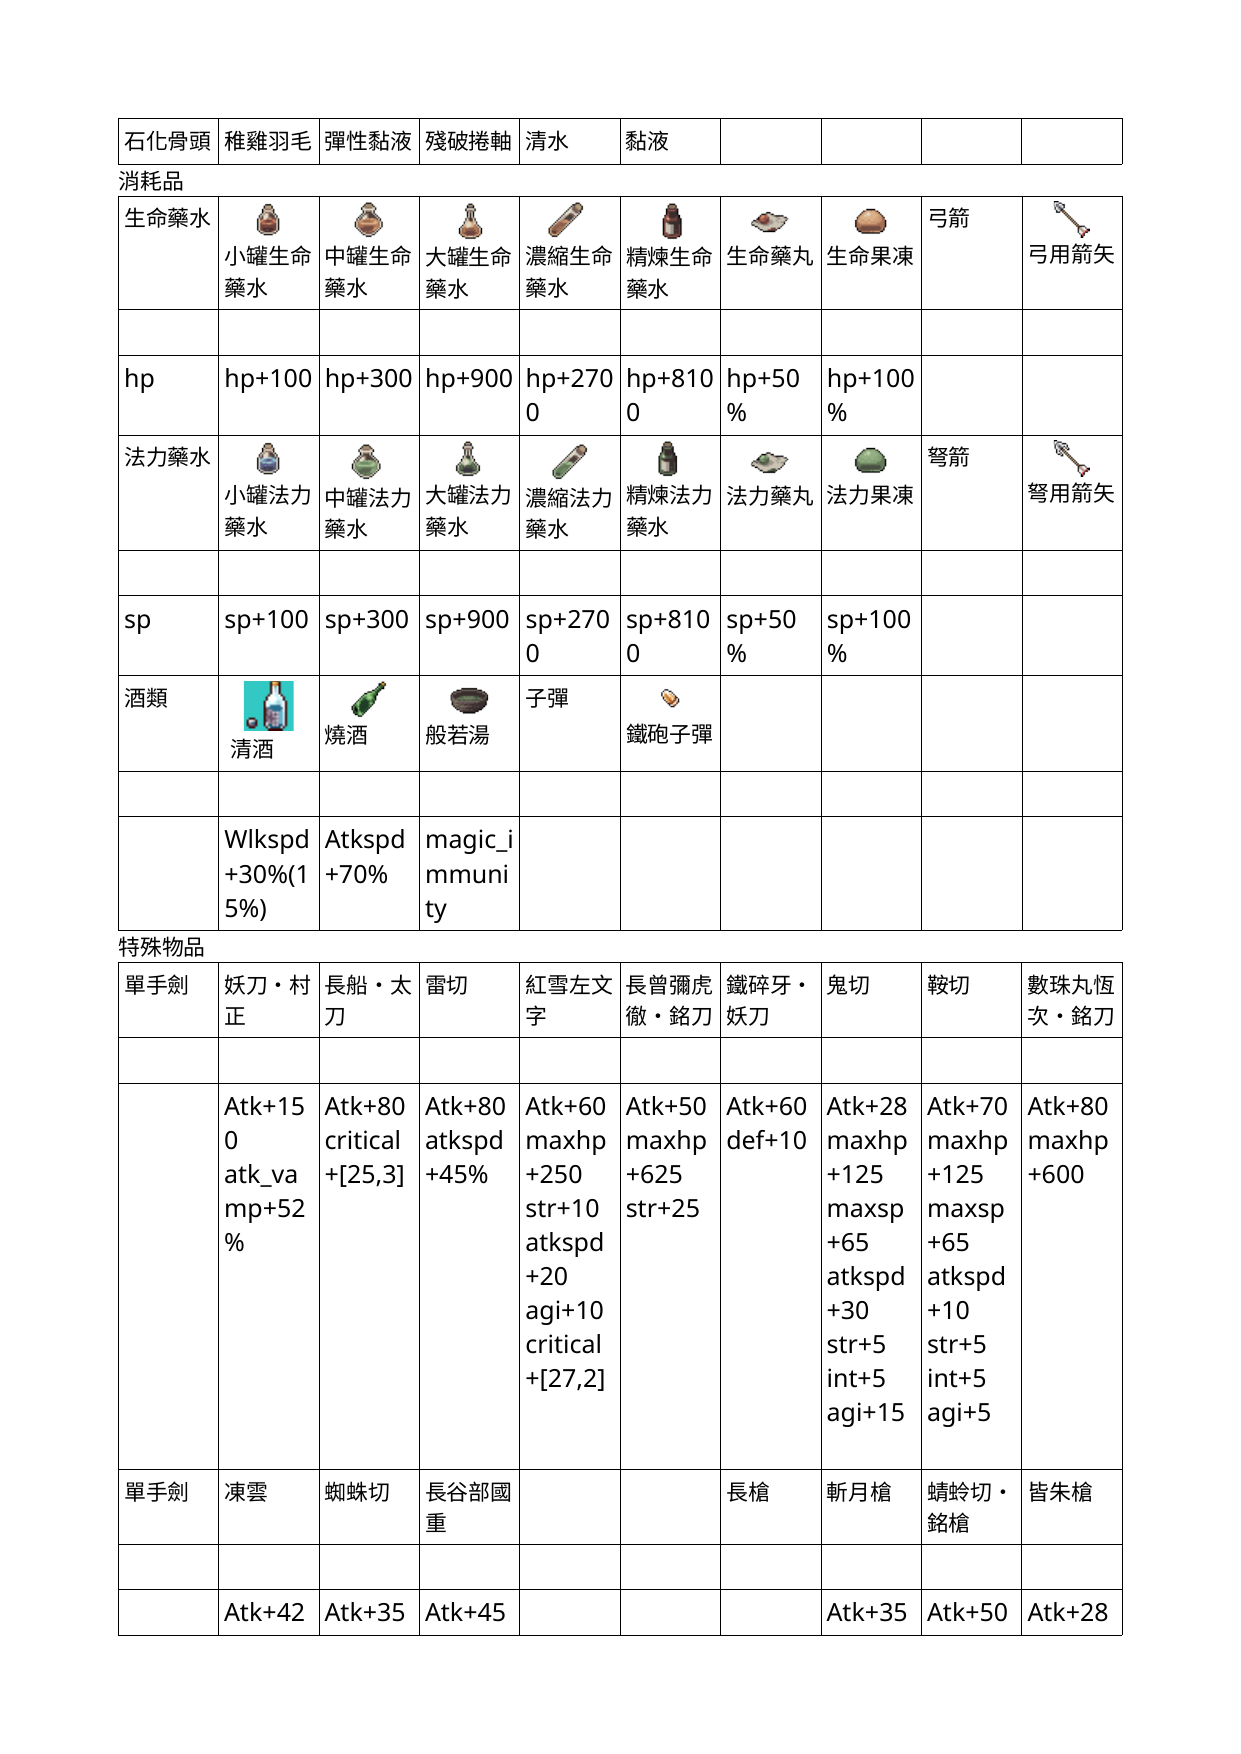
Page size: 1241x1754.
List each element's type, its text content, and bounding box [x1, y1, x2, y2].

text 消耗品 [118, 165, 1122, 196]
picture [551, 443, 589, 481]
table_header 生命藥水 [119, 197, 218, 309]
table_cell Atk+80 maxhp+600 [1022, 1084, 1122, 1469]
table_cell [922, 310, 1022, 355]
table_cell [822, 817, 921, 930]
table_cell 長谷部國重 [420, 1470, 519, 1543]
table_cell hp [119, 356, 218, 434]
table_cell [621, 551, 720, 595]
table_cell [420, 772, 519, 816]
table_cell [621, 1038, 720, 1082]
table_cell 酒類 [119, 676, 218, 771]
table_cell [420, 1545, 519, 1589]
table_cell [119, 1084, 218, 1469]
table_cell [621, 817, 720, 930]
table_cell 皆朱槍 [1022, 1470, 1122, 1543]
table_cell 中罐法力藥水 [320, 436, 419, 550]
table_cell [1023, 772, 1122, 816]
table_cell 法力藥丸 [721, 436, 821, 550]
table_cell 清酒 [219, 676, 319, 771]
table_cell [520, 1590, 620, 1635]
table_cell [621, 310, 720, 355]
table_header 濃縮生命藥水 [520, 197, 620, 309]
table_cell 般若湯 [420, 719, 519, 771]
table_cell [320, 310, 419, 355]
table_cell 長槍 [721, 1470, 821, 1543]
table_cell 法力果凍 [822, 436, 921, 550]
table_cell [219, 310, 319, 355]
table_cell 弩用箭矢 [1023, 436, 1122, 550]
table_cell [922, 119, 1021, 164]
table_cell hp+50% [721, 356, 821, 434]
table_header 中罐生命藥水 [320, 197, 419, 309]
picture [750, 441, 789, 480]
table_cell Atk+150 atk_vamp+52% [219, 1084, 319, 1469]
picture [451, 202, 489, 241]
table_header 生命果凍 [822, 197, 921, 309]
table_header 弓用箭矢 [1023, 197, 1122, 309]
table_cell [219, 1545, 319, 1589]
table_cell [1023, 356, 1122, 434]
table_cell hp+100 [219, 356, 319, 434]
picture [250, 440, 288, 478]
picture [350, 201, 388, 239]
table_cell Atk+60 def+10 [721, 1084, 821, 1469]
table_cell Atk+50 maxhp+625 str+25 [621, 1084, 720, 1469]
table_cell [119, 772, 218, 816]
table_cell sp+100 [219, 596, 319, 675]
table_cell [320, 1038, 419, 1082]
table_cell [520, 1545, 620, 1589]
table_cell Atk+42 [219, 1590, 319, 1635]
table_cell [420, 1038, 519, 1082]
text 特殊物品 [118, 931, 1122, 962]
picture [448, 440, 487, 478]
table_cell 法力藥水 [119, 436, 218, 550]
table_cell [922, 772, 1022, 816]
table_cell [520, 1038, 620, 1082]
table_cell [721, 1590, 821, 1635]
table_cell 子彈 [520, 676, 620, 771]
table_header 鬼切 [822, 963, 921, 1037]
picture [652, 681, 689, 717]
table_cell 彈性黏液 [320, 119, 419, 164]
table_cell [1023, 817, 1122, 930]
table_cell [721, 1038, 821, 1082]
table_header 鐵碎牙‧妖刀 [721, 963, 821, 1037]
table_cell 凍雲 [219, 1470, 319, 1543]
picture [852, 201, 890, 239]
table_cell sp [119, 596, 218, 675]
table_cell hp+8100 [621, 356, 720, 434]
table_cell sp+100% [822, 596, 921, 675]
picture [649, 440, 687, 478]
table_cell 蜻蛉切‧銘槍 [922, 1470, 1021, 1543]
table_header 弓箭 [922, 197, 1022, 309]
picture [450, 681, 489, 719]
table_cell [520, 772, 620, 816]
table_cell magic_immunity [420, 817, 519, 930]
table_cell [922, 356, 1022, 434]
table_cell [520, 310, 620, 355]
table_cell 蜘蛛切 [320, 1470, 419, 1543]
table_header 生命藥丸 [721, 197, 821, 309]
table_cell Wlkspd+30%(15%) [219, 817, 319, 930]
table_cell 小罐法力藥水 [219, 436, 319, 550]
table_cell [721, 772, 821, 816]
table_header 單手劍 [119, 963, 218, 1037]
table_cell [420, 310, 519, 355]
table_cell [721, 676, 821, 771]
table_header 數珠丸恆次‧銘刀 [1022, 963, 1122, 1037]
table_cell [320, 551, 419, 595]
table_cell sp+2700 [520, 596, 620, 675]
table_cell [119, 1038, 218, 1082]
picture [547, 201, 585, 239]
table_cell [922, 596, 1022, 675]
table_cell [1022, 1545, 1122, 1589]
picture [250, 201, 288, 239]
table_cell 清水 [520, 119, 620, 164]
table_cell [420, 551, 519, 595]
table_cell [320, 1545, 419, 1589]
table_cell 石化骨頭 [119, 119, 218, 164]
table_cell hp+100% [822, 356, 921, 434]
table_cell [520, 817, 620, 930]
table_cell Atk+35 [822, 1590, 921, 1635]
table_cell [119, 817, 218, 930]
table_header 紅雪左文字 [520, 963, 620, 1037]
table_cell Atk+80 atkspd+45% [420, 1084, 519, 1469]
table_cell [822, 310, 921, 355]
table_cell [320, 772, 419, 816]
table_cell [621, 772, 720, 816]
table_cell [822, 1038, 921, 1082]
table_cell [219, 1038, 319, 1082]
table_cell hp+300 [320, 356, 419, 434]
picture [653, 202, 692, 241]
table_cell 稚雞羽毛 [219, 119, 319, 164]
table_cell [520, 551, 620, 595]
table_cell [219, 551, 319, 595]
table_cell [922, 676, 1022, 771]
table_cell sp+300 [320, 596, 419, 675]
table_header 雷切 [420, 963, 519, 1037]
table_header 精煉生命藥水 [621, 197, 720, 309]
table_cell Atk+45 [420, 1590, 519, 1635]
table_cell [922, 817, 1022, 930]
table_cell Atk+50 [922, 1590, 1021, 1635]
table_cell 弩箭 [922, 436, 1022, 550]
table_cell [119, 310, 218, 355]
table_cell [1022, 119, 1122, 164]
table_cell [1023, 551, 1122, 595]
picture [751, 201, 789, 239]
table_header 鞍切 [922, 963, 1021, 1037]
picture [852, 440, 890, 478]
table_cell hp+900 [420, 356, 519, 434]
table_header 大罐生命藥水 [420, 197, 519, 309]
table_cell Atk+60 maxhp+250 str+10 atkspd+20 agi+10 critical+[27,2] [520, 1084, 620, 1469]
picture [1053, 440, 1090, 477]
table_cell Atk+70 maxhp+125 maxsp+65 atkspd+10 str+5 int+5 agi+5 [922, 1084, 1021, 1469]
table_header 小罐生命藥水 [219, 197, 319, 309]
table_cell [822, 772, 921, 816]
table_cell 鐵砲子彈 [621, 676, 720, 771]
table_cell [721, 551, 821, 595]
picture [347, 443, 386, 481]
picture [243, 681, 294, 731]
table_cell [922, 551, 1022, 595]
table_cell [822, 676, 921, 771]
table_cell [520, 1470, 620, 1543]
picture [350, 681, 388, 719]
table_cell [721, 817, 821, 930]
table_cell [420, 676, 519, 718]
table_cell [1023, 310, 1122, 355]
table_cell Atk+35 [320, 1590, 419, 1635]
table_cell [1022, 1038, 1122, 1082]
table_cell sp+50% [721, 596, 821, 675]
table_cell [822, 1545, 921, 1589]
table_cell 斬月槍 [822, 1470, 921, 1543]
table_cell [721, 119, 821, 164]
table_cell [119, 1545, 218, 1589]
table_cell [621, 1545, 720, 1589]
table_cell [721, 310, 821, 355]
table_cell [320, 676, 419, 718]
table_cell 黏液 [621, 119, 720, 164]
table_cell [119, 551, 218, 595]
table_cell [119, 1590, 218, 1635]
table_cell Atk+28 [1022, 1590, 1122, 1635]
table_cell [721, 1545, 821, 1589]
table_cell [219, 772, 319, 816]
table_cell sp+8100 [621, 596, 720, 675]
table_cell [822, 119, 921, 164]
table_cell hp+2700 [520, 356, 620, 434]
table_cell [1023, 676, 1122, 771]
table_cell Atk+28 maxhp+125 maxsp+65 atkspd+30 str+5 int+5 agi+15 [822, 1084, 921, 1469]
table_cell [1023, 596, 1122, 675]
table_cell 殘破捲軸 [420, 119, 519, 164]
table_cell [922, 1545, 1021, 1589]
table_cell [621, 1470, 720, 1543]
table_cell 燒酒 [320, 719, 419, 771]
table_header 長曾彌虎徹‧銘刀 [621, 963, 720, 1037]
table_cell 濃縮法力藥水 [520, 436, 620, 550]
table_cell Atkspd+70% [320, 817, 419, 930]
picture [1053, 201, 1090, 238]
table_cell 精煉法力藥水 [621, 436, 720, 550]
table_cell Atk+80 critical+[25,3] [320, 1084, 419, 1469]
table_cell [822, 551, 921, 595]
table_cell sp+900 [420, 596, 519, 675]
table_cell 單手劍 [119, 1470, 218, 1543]
table_cell 大罐法力藥水 [420, 436, 519, 550]
table_cell [922, 1038, 1021, 1082]
table_header 長船‧太刀 [320, 963, 419, 1037]
table_header 妖刀‧村正 [219, 963, 319, 1037]
table_cell [621, 1590, 720, 1635]
